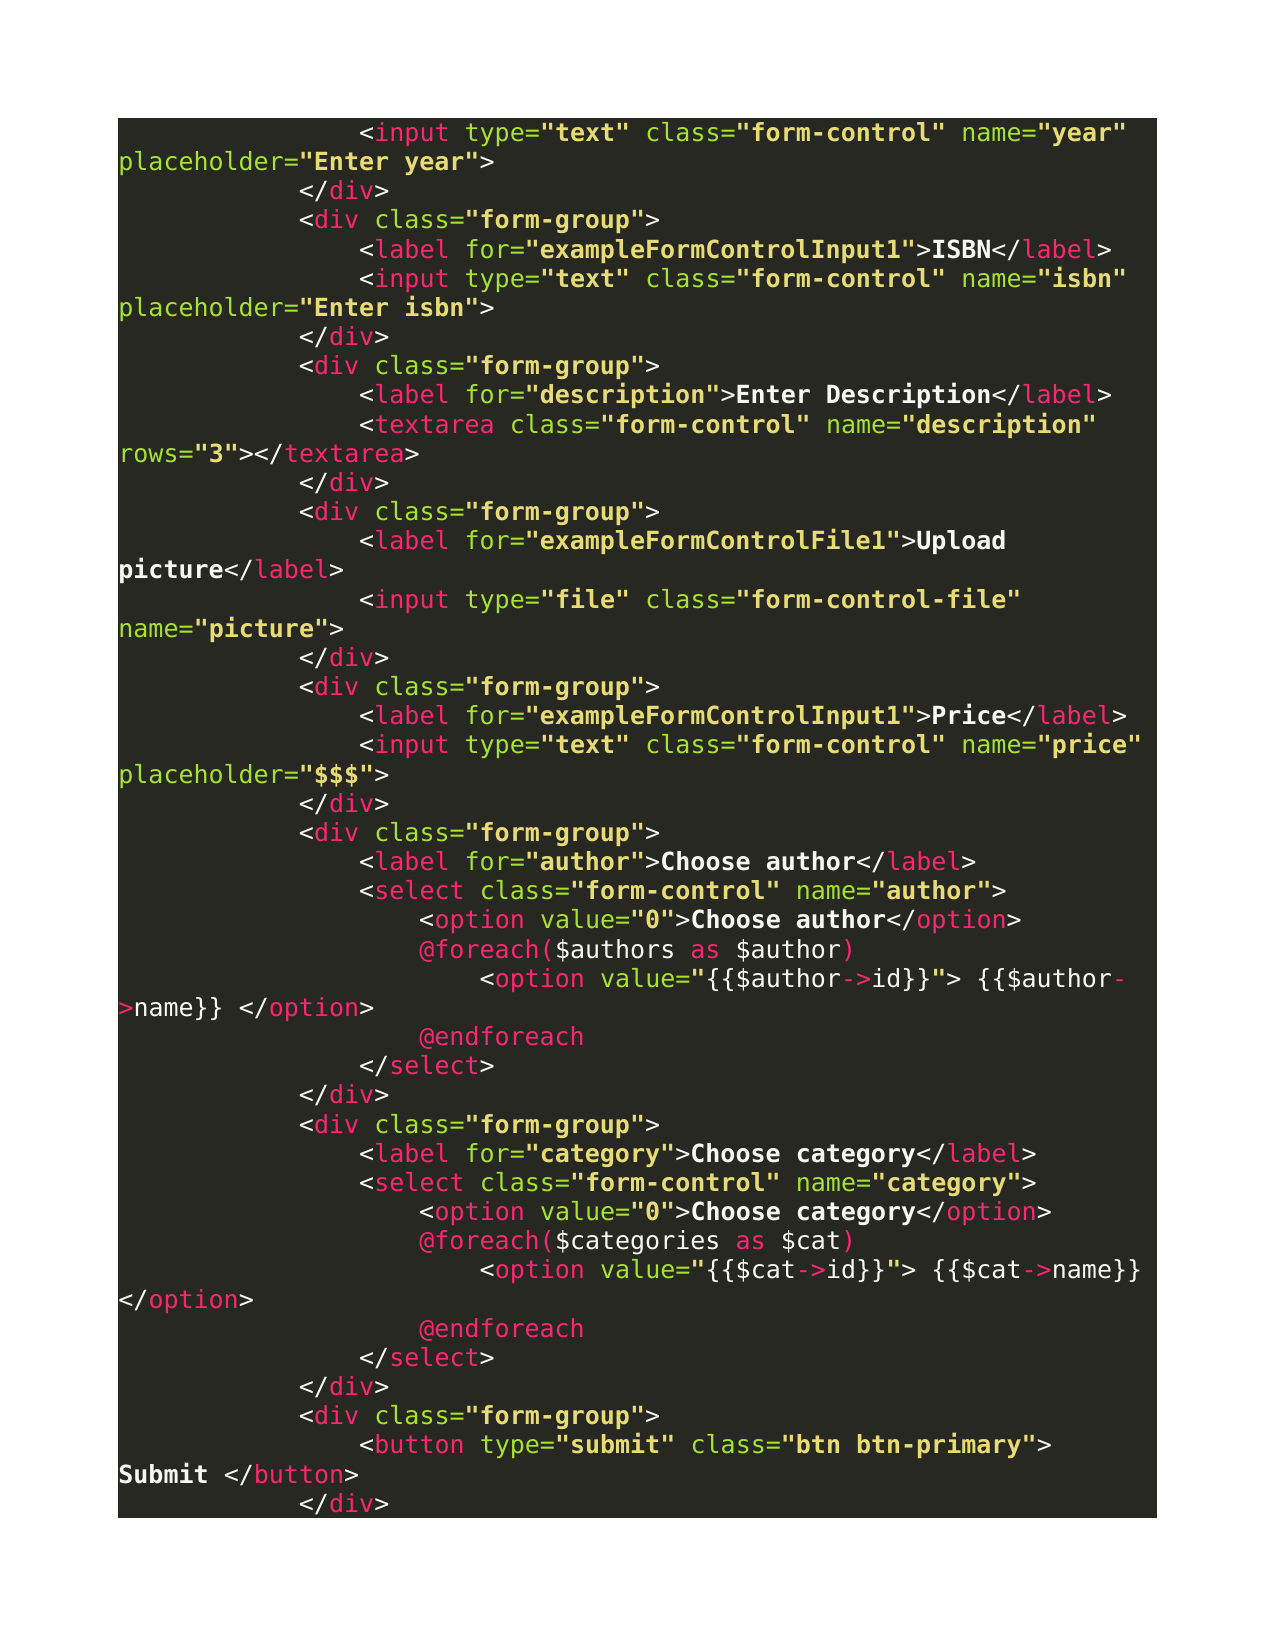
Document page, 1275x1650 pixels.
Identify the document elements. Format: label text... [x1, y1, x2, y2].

text <input type="text" class="form-control" name="year" placeholder="Enter year"> </div> <div class="form-group"> <label for="exampleFormControlInput1">ISBN</label> <input type="text" class="form-control" name="isbn" placeholder="Enter isbn"> </div> <div class="form-group"> <label for="description">Enter Description</label> <textarea class="form-control" name="description" rows="3"></textarea> </div> <div class="form-group"> <label for="exampleFormControlFile1">Upload picture</label> <input type="file" class="form-control-file" name="picture"> </div> <div class="form-group"> <label for="exampleFormControlInput1">Price</label> <input type="text" class="form-control" name="price" placeholder="$$$"> </div> <div class="form-group"> <label for="author">Choose author</label> <select class="form-control" name="author"> <option value="0">Choose author</option> @foreach($authors as $author) <option value="{{$author->id}}"> {{$author->name}} </option> @endforeach </select> </div> <div class="form-group"> <label for="category">Choose category</label> <select class="form-control" name="category"> <option value="0">Choose category</option> @foreach($categories as $cat) <option value="{{$cat->id}}"> {{$cat->name}} </option> @endforeach </select> </div> <div class="form-group"> <button type="submit" class="btn btn-primary"> Submit </button> </div> [118, 118, 1157, 1518]
